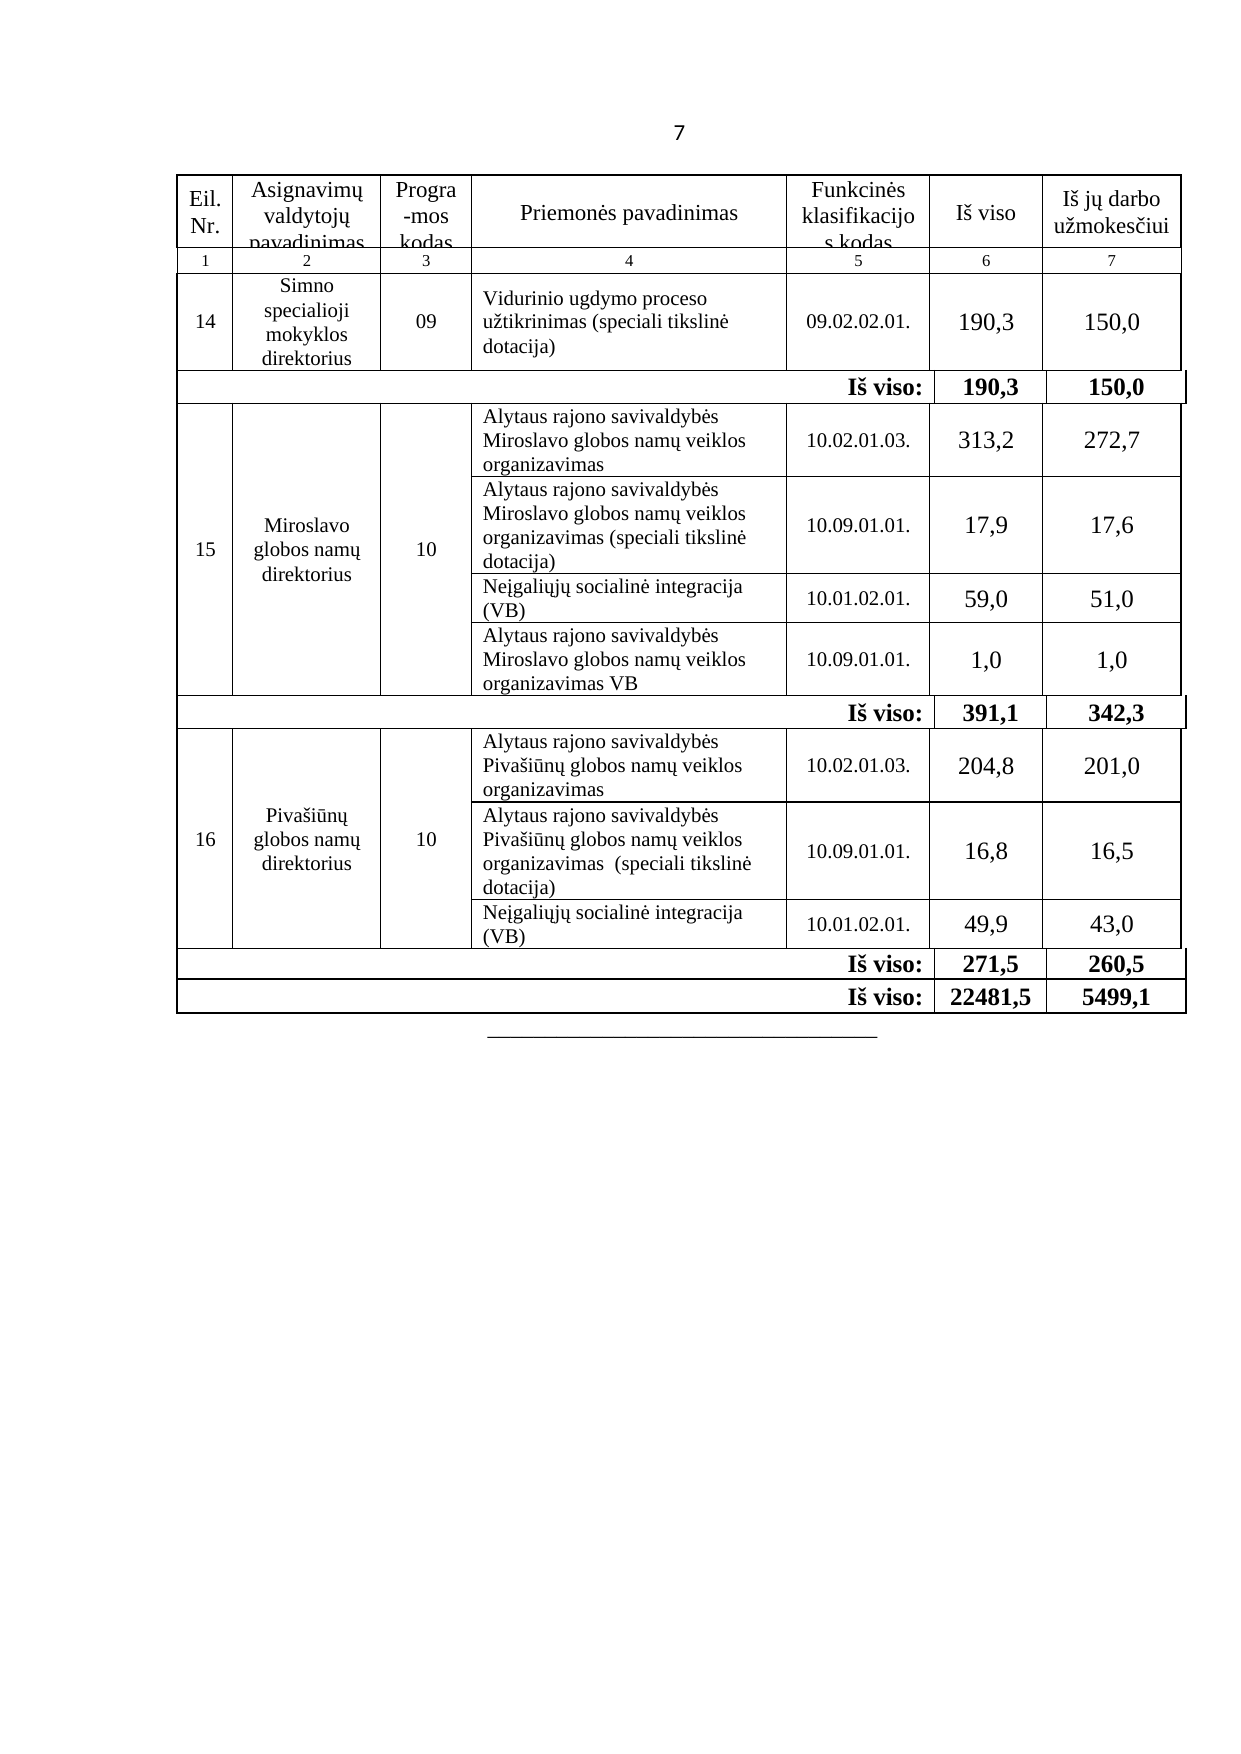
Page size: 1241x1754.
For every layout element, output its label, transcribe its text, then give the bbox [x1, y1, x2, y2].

table_cell 1 [178, 248, 232, 272]
table_cell 313,2 [930, 404, 1042, 476]
table_cell 10.01.02.01. [787, 574, 929, 622]
table_cell 17,9 [930, 477, 1042, 573]
table_header Iš viso [930, 176, 1042, 247]
table_cell [1209, 273, 1214, 370]
table_cell 3 [381, 248, 471, 272]
table_header [1209, 174, 1214, 219]
table_cell [1187, 978, 1214, 1012]
table_cell [1182, 403, 1209, 476]
table_cell 09.02.02.01. [787, 274, 929, 370]
table_cell 204,8 [930, 729, 1042, 801]
table_cell 1,0 [930, 623, 1042, 695]
table_cell [1209, 219, 1214, 247]
table_cell [1209, 899, 1214, 948]
table_cell 190,3 [930, 274, 1042, 370]
table_cell [1182, 801, 1209, 899]
table_cell 49,9 [930, 900, 1042, 948]
table_cell 15 [178, 404, 232, 695]
table_cell 22481,5 [935, 980, 1046, 1012]
table_cell [1187, 695, 1214, 728]
table_cell 10.09.01.01. [787, 477, 929, 573]
table_cell [1209, 573, 1214, 622]
table_cell Pivašiūnų globos namų direktorius [233, 729, 380, 948]
table_cell 10 [381, 729, 471, 948]
table_cell [1209, 247, 1214, 272]
table_header Eil. Nr. [178, 176, 232, 247]
table_cell [1182, 247, 1209, 272]
table_cell 43,0 [1043, 900, 1180, 948]
table_cell Iš viso: [178, 949, 934, 978]
table_header Progra-mos kodas [381, 176, 471, 247]
table_cell Alytaus rajono savivaldybės Miroslavo globos namų veiklos organizavimas [472, 404, 786, 476]
table_cell [1182, 573, 1209, 622]
table_cell [1182, 273, 1209, 370]
table_cell 2 [233, 248, 380, 272]
table_cell Vidurinio ugdymo proceso užtikrinimas (speciali tikslinė dotacija) [472, 274, 786, 370]
table_header [1182, 174, 1186, 219]
table_cell Alytaus rajono savivaldybės Miroslavo globos namų veiklos organizavimas VB [472, 623, 786, 695]
table_cell [1182, 728, 1209, 801]
table_cell 6 [930, 248, 1042, 272]
table_cell 10.09.01.01. [787, 803, 929, 899]
table_header Asignavimų valdytojų pavadinimas [233, 176, 380, 247]
table_header Iš jų darbo užmokesčiui [1043, 176, 1180, 247]
table_cell [1187, 948, 1214, 978]
table_cell 10.02.01.03. [787, 404, 929, 476]
table_cell 10.09.01.01. [787, 623, 929, 695]
table_cell [1187, 370, 1214, 402]
table_cell Miroslavo globos namų direktorius [233, 404, 380, 695]
table_cell 260,5 [1047, 948, 1185, 978]
table_cell 51,0 [1043, 574, 1180, 622]
table_cell Neįgaliųjų socialinė integracija (VB) [472, 574, 786, 622]
table_cell 342,3 [1047, 695, 1185, 728]
table_cell 190,3 [935, 371, 1046, 402]
table_cell 4 [472, 248, 786, 272]
table_cell 16,5 [1043, 803, 1180, 899]
table_cell Alytaus rajono savivaldybės Pivašiūnų globos namų veiklos organizavimas (speciali tikslinė dotacija) [472, 803, 786, 899]
table_cell [1209, 801, 1214, 899]
table_cell 391,1 [935, 696, 1046, 728]
table_cell [1209, 476, 1214, 573]
table_cell Iš viso: [178, 696, 934, 728]
table_cell Simno specialioji mokyklos direktorius [233, 274, 380, 370]
text __________________________________ [177, 1014, 1181, 1041]
table_cell [1209, 403, 1214, 476]
table_cell 201,0 [1043, 729, 1180, 801]
table_cell [1182, 622, 1209, 695]
table_cell 150,0 [1047, 370, 1185, 402]
table_cell Alytaus rajono savivaldybės Pivašiūnų globos namų veiklos organizavimas [472, 729, 786, 801]
table_cell 16 [178, 729, 232, 948]
table_cell Iš viso: [178, 980, 934, 1012]
table_cell 09 [381, 274, 471, 370]
table_header Priemonės pavadinimas [472, 176, 786, 247]
table_cell [1209, 728, 1214, 801]
table_cell 10 [381, 404, 471, 695]
table_cell Iš viso: [178, 371, 934, 402]
table_cell 5 [787, 248, 929, 272]
table_cell [1182, 476, 1209, 573]
table_cell 16,8 [930, 803, 1042, 899]
table_cell 272,7 [1043, 404, 1180, 476]
table_cell [1182, 899, 1209, 948]
table_cell Alytaus rajono savivaldybės Miroslavo globos namų veiklos organizavimas (speciali tikslinė dotacija) [472, 477, 786, 573]
table_cell 59,0 [930, 574, 1042, 622]
table_header Funkcinės klasifikacijos kodas [787, 176, 929, 247]
table_cell 10.02.01.03. [787, 729, 929, 801]
table_cell Neįgaliųjų socialinė integracija (VB) [472, 900, 786, 948]
table_cell 10.01.02.01. [787, 900, 929, 948]
table_cell 271,5 [935, 949, 1046, 978]
table_cell 7 [1043, 248, 1181, 272]
table_cell [1209, 622, 1214, 695]
table_cell 14 [178, 274, 232, 370]
table_cell 5499,1 [1047, 980, 1185, 1012]
table_cell [1182, 219, 1209, 247]
table_cell 17,6 [1043, 477, 1180, 573]
table_cell 1,0 [1043, 623, 1180, 695]
table_header [1186, 174, 1209, 219]
table_cell 150,0 [1043, 274, 1180, 370]
